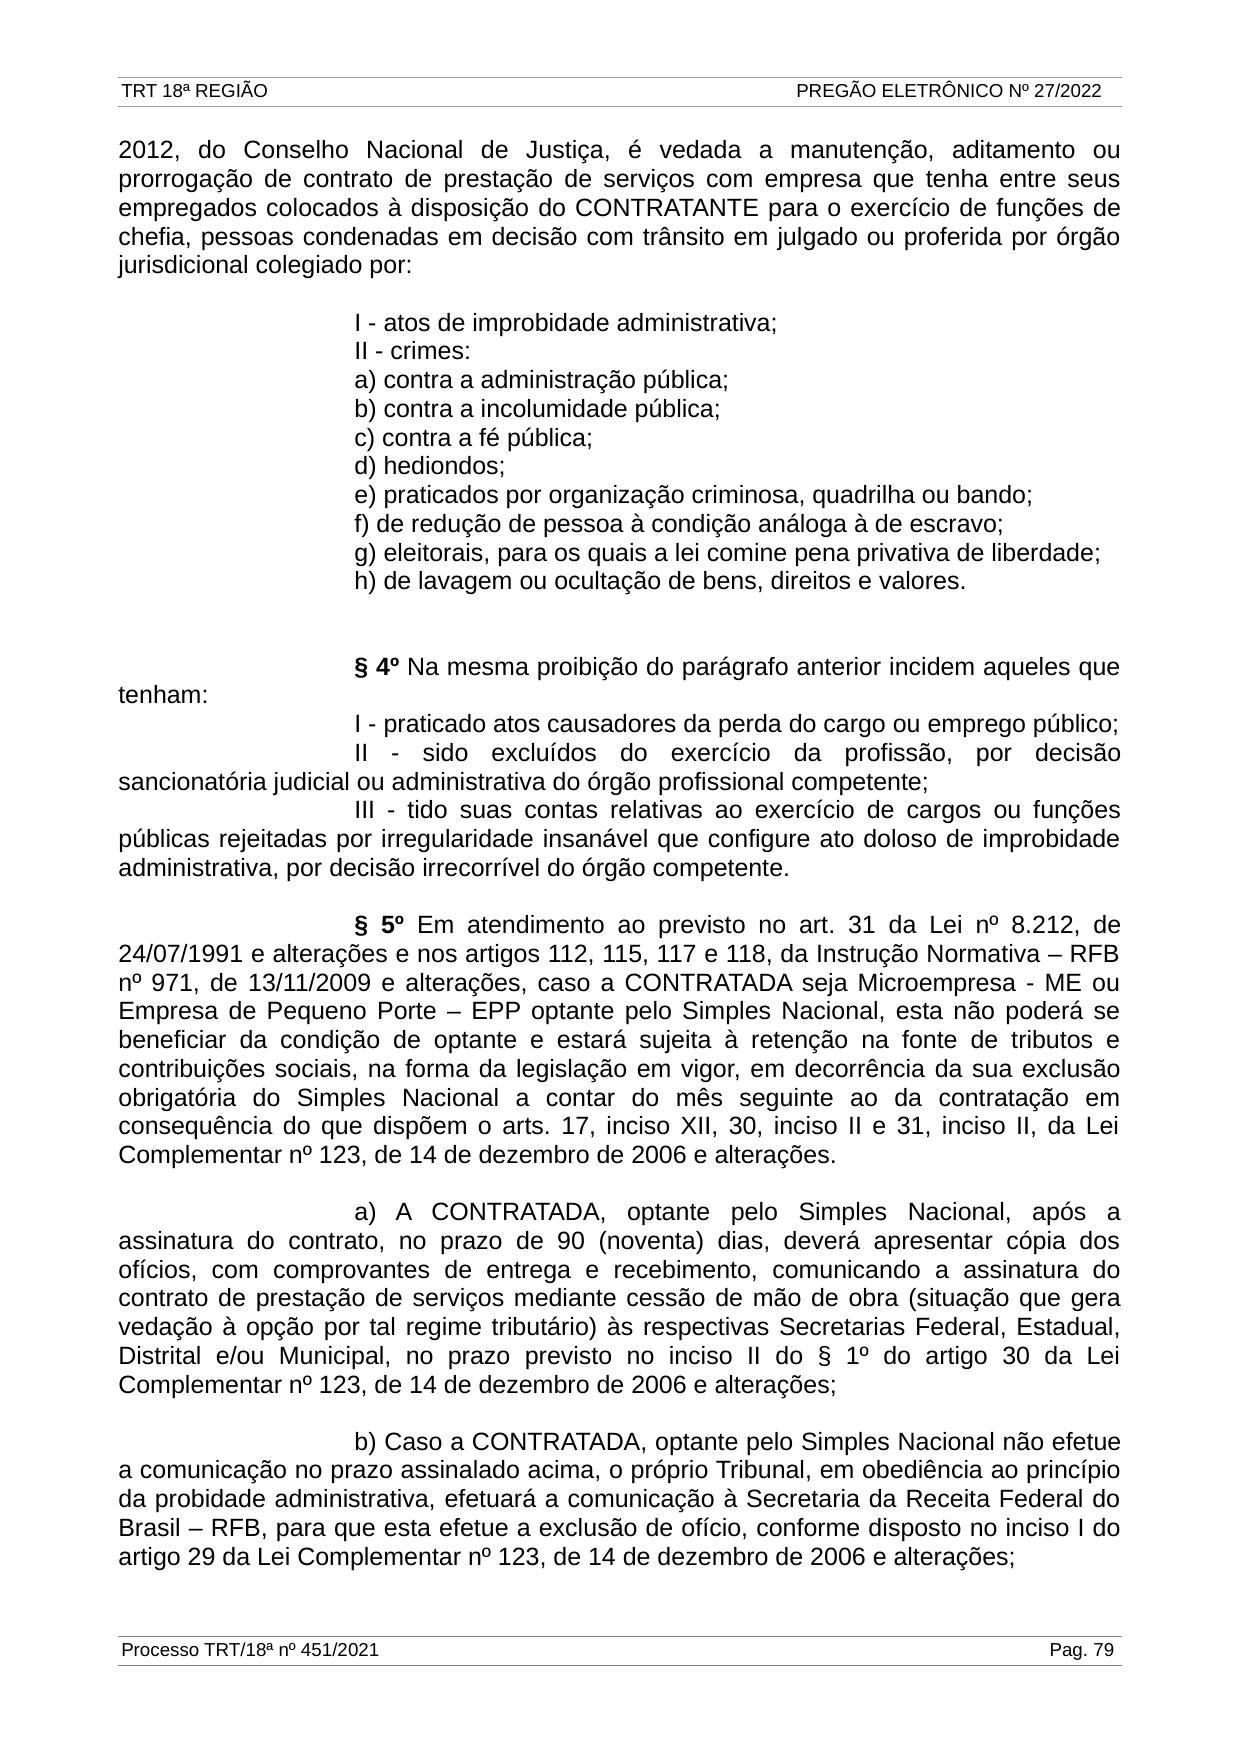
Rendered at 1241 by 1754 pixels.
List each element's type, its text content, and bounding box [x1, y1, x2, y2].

text b) Caso a CONTRATADA, optante pelo Simples Nacional não efetue a comunicação no prazo assinalado acima, o próprio Tribunal, em obediência ao princípio da probidade administrativa, efetuará a comunicação à Secretaria da Receita Federal do Brasil – RFB, para que esta efetue a exclusão de ofício, conforme disposto no inciso I do artigo 29 da Lei Complementar nº 123, de 14 de dezembro de 2006 e alterações; [118, 1427, 1122, 1571]
text c) contra a fé pública; [118, 423, 1122, 451]
text § 5º Em atendimento ao previsto no art. 31 da Lei nº 8.212, de 24/07/1991 e alterações e nos artigos 112, 115, 117 e 118, da Instrução Normativa – RFB nº 971, de 13/11/2009 e alterações, caso a CONTRATADA seja Microempresa - ME ou Empresa de Pequeno Porte – EPP optante pelo Simples Nacional, esta não poderá se beneficiar da condição de optante e estará sujeita à retenção na fonte de tributos e contribuições sociais, na forma da legislação em vigor, em decorrência da sua exclusão obrigatória do Simples Nacional a contar do mês seguinte ao da contratação em consequência do que dispõem o arts. 17, inciso XII, 30, inciso II e 31, inciso II, da Lei Complementar nº 123, de 14 de dezembro de 2006 e alterações. [118, 910, 1122, 1169]
text g) eleitorais, para os quais a lei comine pena privativa de liberdade; [118, 538, 1122, 566]
text h) de lavagem ou ocultação de bens, direitos e valores. [118, 566, 1122, 595]
text d) hediondos; [118, 451, 1122, 480]
text a) A CONTRATADA, optante pelo Simples Nacional, após a assinatura do contrato, no prazo de 90 (noventa) dias, deverá apresentar cópia dos ofícios, com comprovantes de entrega e recebimento, comunicando a assinatura do contrato de prestação de serviços mediante cessão de mão de obra (situação que gera vedação à opção por tal regime tributário) às respectivas Secretarias Federal, Estadual, Distrital e/ou Municipal, no prazo previsto no inciso II do § 1º do artigo 30 da Lei Complementar nº 123, de 14 de dezembro de 2006 e alterações; [118, 1197, 1122, 1398]
text II - sido excluídos do exercício da profissão, por decisão sancionatória judicial ou administrativa do órgão profissional competente; [118, 738, 1122, 796]
text a) contra a administração pública; [118, 365, 1122, 394]
text I - praticado atos causadores da perda do cargo ou emprego público; [118, 709, 1122, 738]
text II - crimes: [118, 336, 1122, 365]
text III - tido suas contas relativas ao exercício de cargos ou funções públicas rejeitadas por irregularidade insanável que configure ato doloso de improbidade administrativa, por decisão irrecorrível do órgão competente. [118, 796, 1122, 882]
text b) contra a incolumidade pública; [118, 394, 1122, 423]
text f) de redução de pessoa à condição análoga à de escravo; [118, 509, 1122, 538]
text 2012, do Conselho Nacional de Justiça, é vedada a manutenção, aditamento ou prorrogação de contrato de prestação de serviços com empresa que tenha entre seus empregados colocados à disposição do CONTRATANTE para o exercício de funções de chefia, pessoas condenadas em decisão com trânsito em julgado ou proferida por órgão jurisdicional colegiado por: [118, 136, 1122, 279]
text I - atos de improbidade administrativa; [118, 308, 1122, 336]
text e) praticados por organização criminosa, quadrilha ou bando; [118, 480, 1122, 509]
text § 4º Na mesma proibição do parágrafo anterior incidem aqueles que tenham: [118, 652, 1122, 709]
